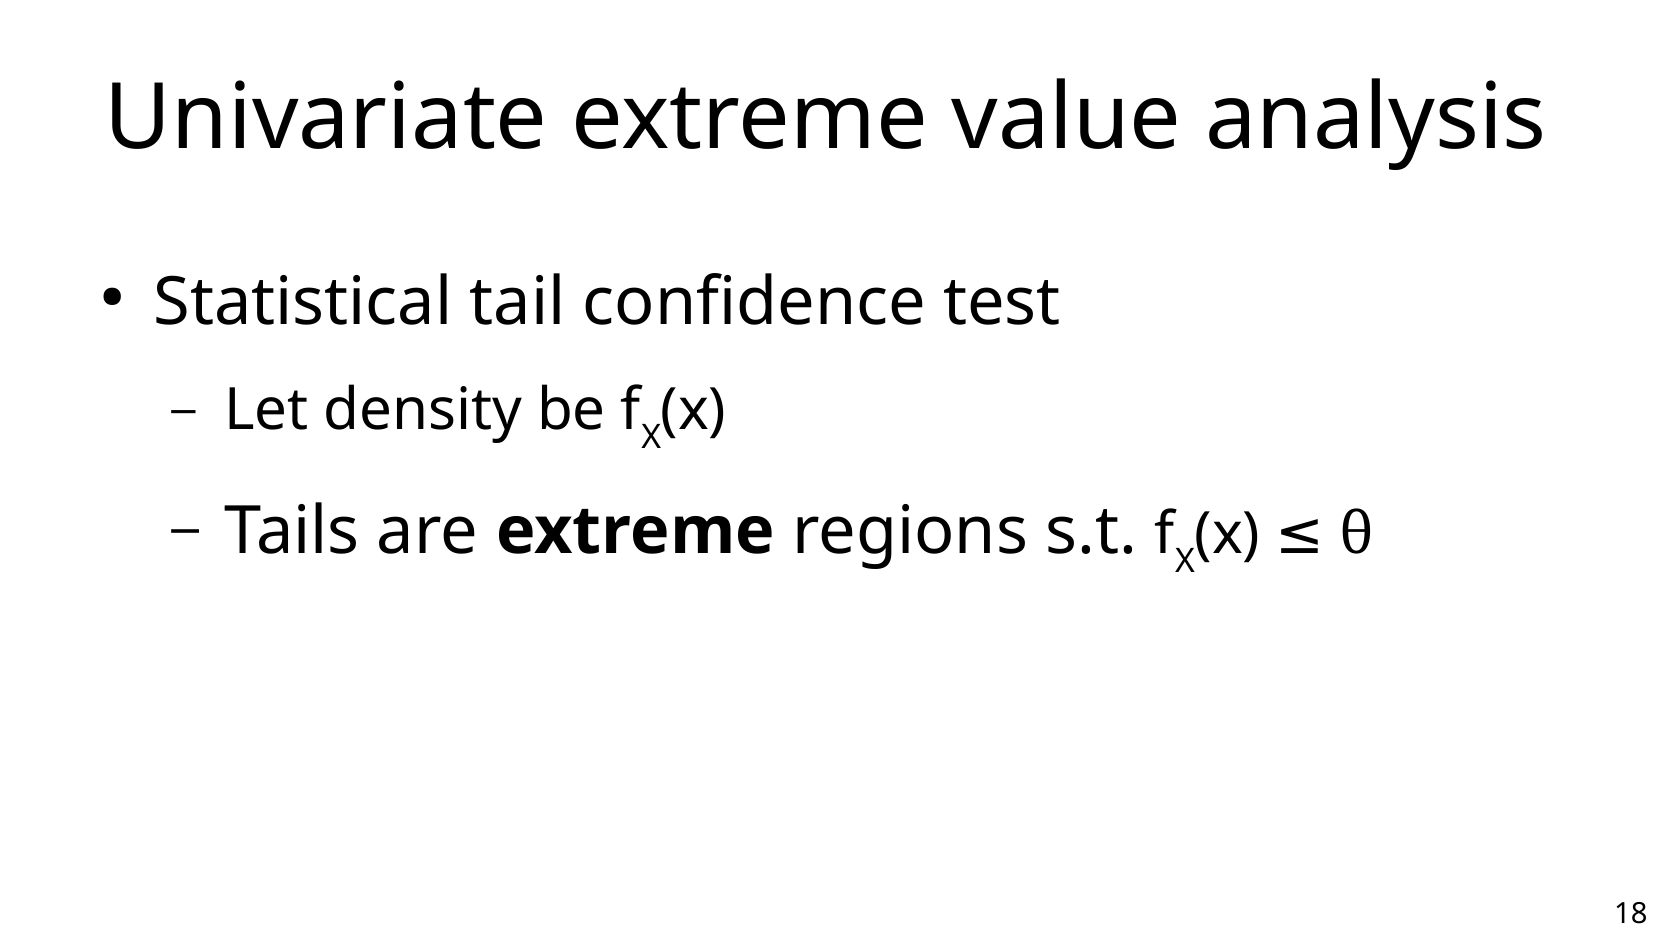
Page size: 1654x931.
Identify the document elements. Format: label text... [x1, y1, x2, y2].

title Univariate extreme value analysis [82, 1, 1571, 226]
list Statistical tail confidence test Let density be fX(x) Tails are extreme regions s.t. fX(x) ≤ θ [82, 253, 1571, 793]
